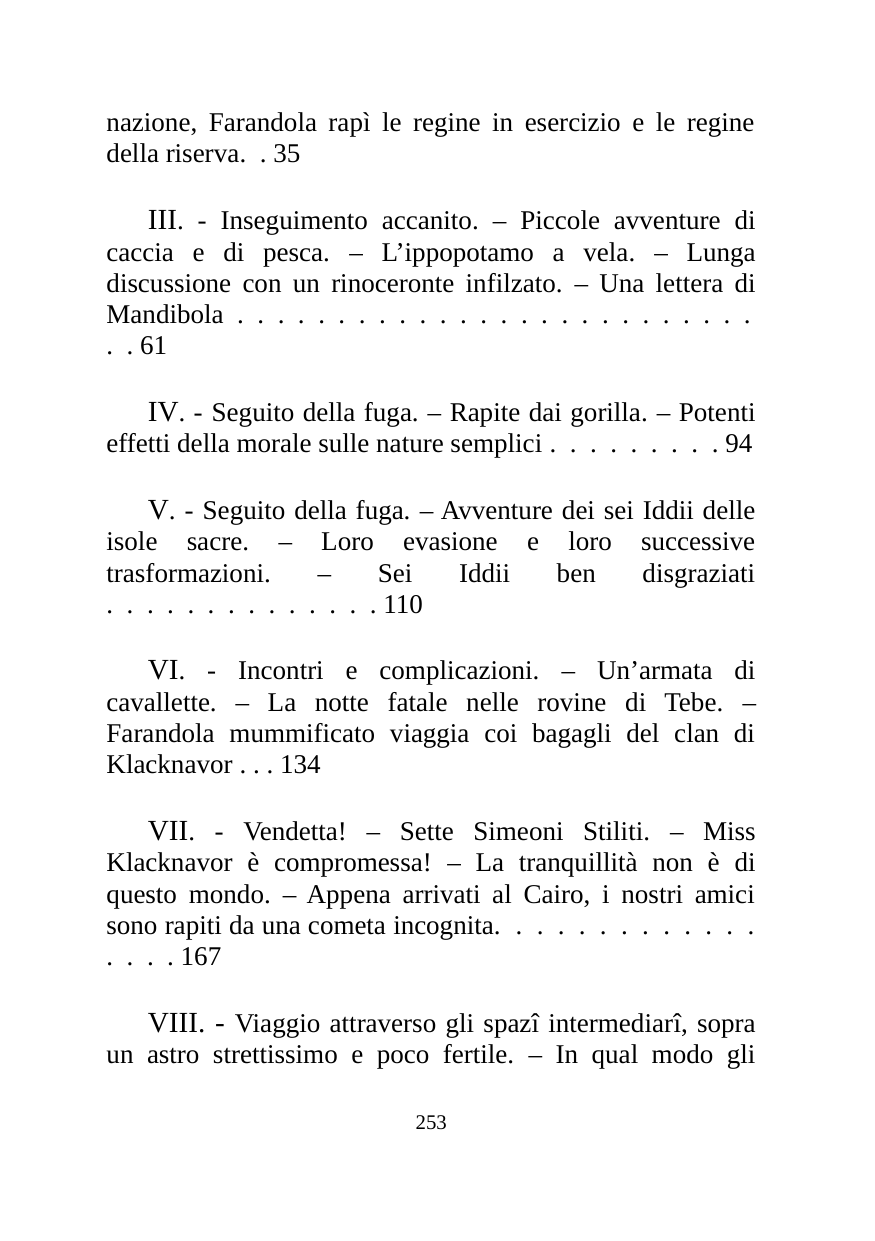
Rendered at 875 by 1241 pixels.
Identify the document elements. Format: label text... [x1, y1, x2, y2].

text nazione, Farandola rapì le regine in esercizio e le regine della riserva. . 35 [106, 106, 756, 168]
text IV. - Seguito della fuga. – Rapite dai gorilla. – Potenti effetti della morale sulle nature semplici . . . . . . . . . 94 [106, 394, 756, 458]
text VIII. - Viaggio attraverso gli spazî intermediarî, sopra un astro strettissimo e poco fertile. – In qual modo gli [106, 1005, 756, 1069]
text VI. - Incontri e complicazioni. – Un’armata di cavallette. – La notte fatale nelle rovine di Tebe. – Farandola mummificato viaggia coi bagagli del clan di Klacknavor . . . 134 [106, 652, 756, 779]
text III. - Inseguimento accanito. – Piccole avventure di caccia e di pesca. – L’ippopotamo a vela. – Lunga discussione con un rinoceronte infilzato. – Una lettera di Mandibola . . . . . . . . . . . . . . . . . . . . . . . . . . . . 61 [106, 202, 756, 360]
text VII. - Vendetta! – Sette Simeoni Stiliti. – Miss Klacknavor è compromessa! – La tranquillità non è di questo mondo. – Appena arrivati al Cairo, i nostri amici sono rapiti da una cometa incognita. . . . . . . . . . . . . . . . . 167 [106, 813, 756, 971]
text V. - Seguito della fuga. – Avventure dei sei Iddii delle isole sacre. – Loro evasione e loro successive trasformazioni. – Sei Iddii ben disgraziati . . . . . . . . . . . . . . 110 [106, 492, 756, 619]
